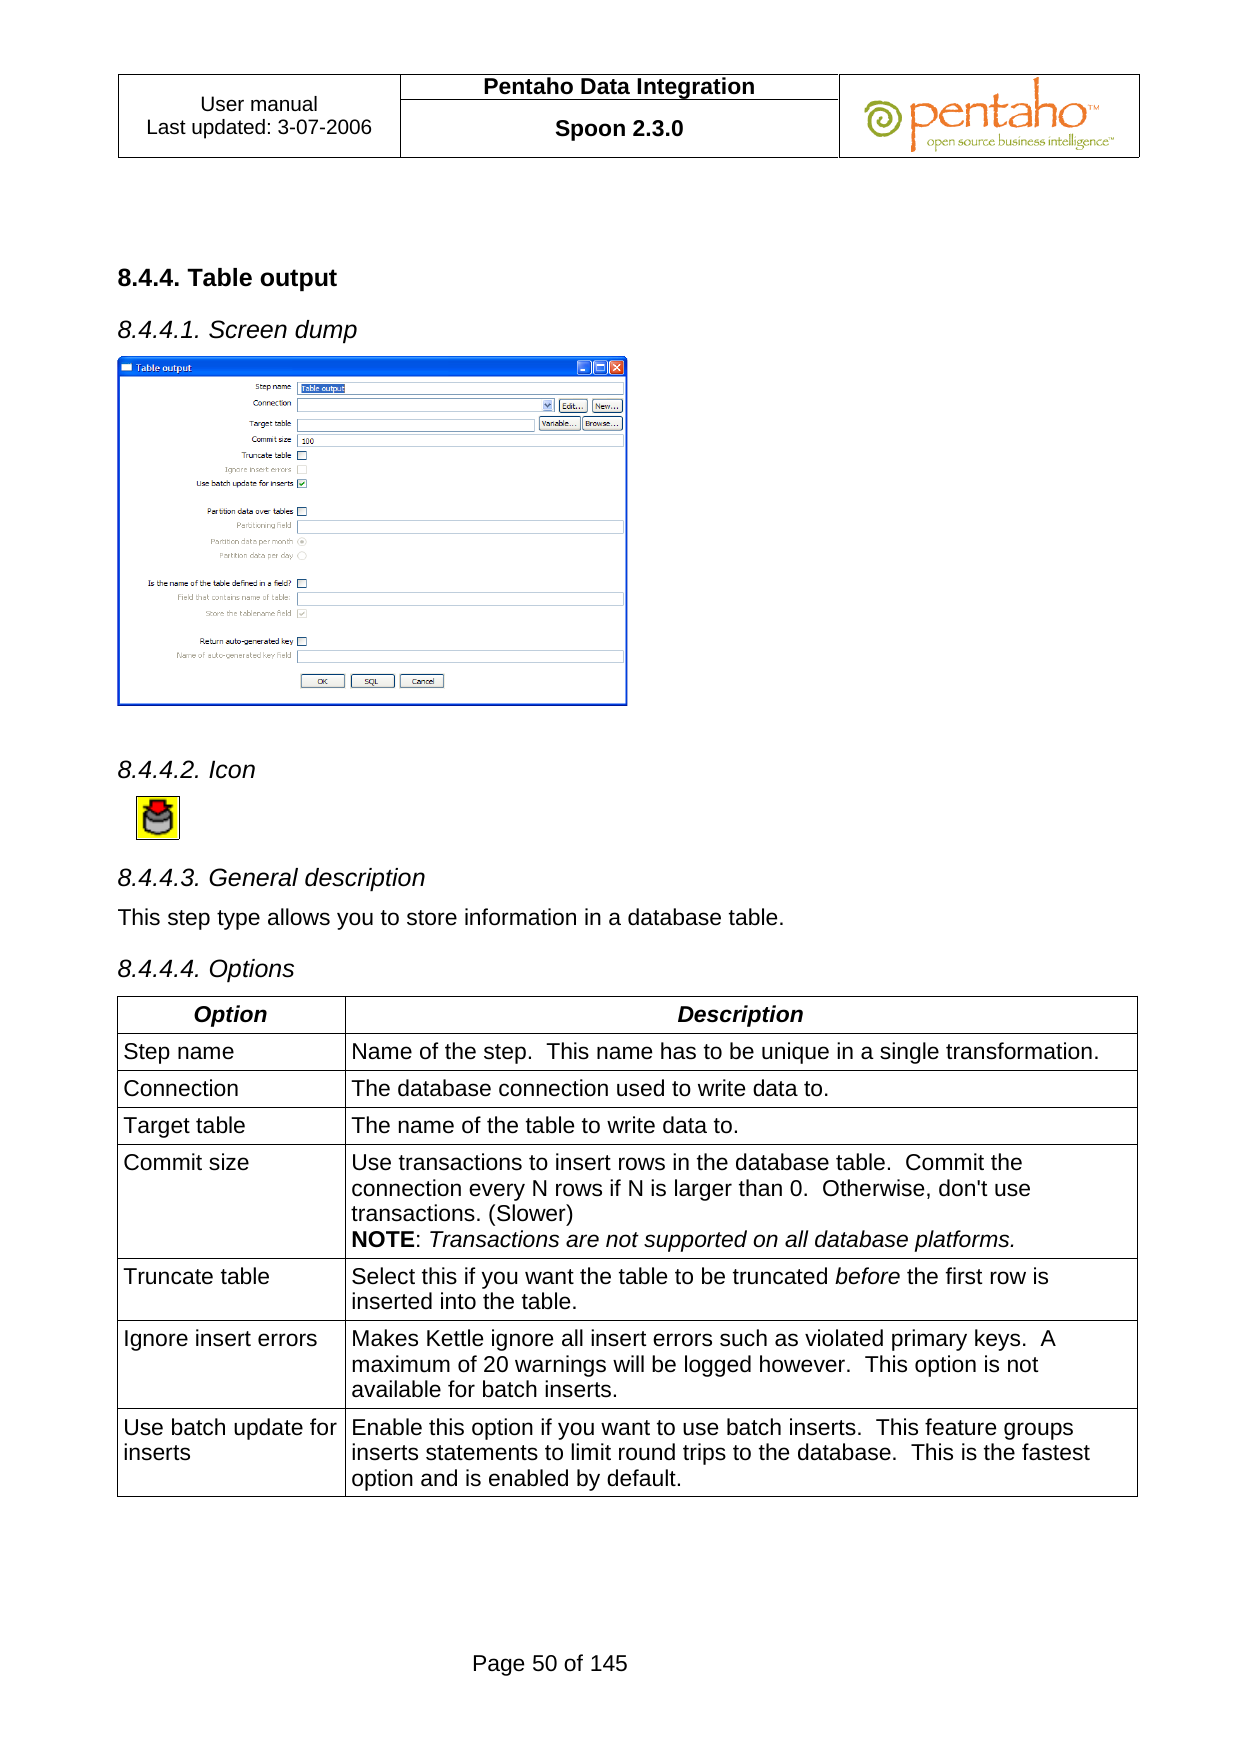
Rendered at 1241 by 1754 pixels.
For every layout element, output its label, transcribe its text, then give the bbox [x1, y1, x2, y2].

table_cell The name of the table to write data to. [346, 1108, 1137, 1144]
subtitle Icon [117, 756, 1137, 784]
table_cell Enable this option if you want to use batch inserts. This feature groups inserts statements to limit round trips to the database. This is the fastest option and is enabled by default. [346, 1409, 1137, 1496]
table_header Description [346, 997, 1137, 1033]
table_cell Step name [118, 1034, 345, 1070]
table_cell Makes Kettle ignore all insert errors such as violated primary keys. A maximum of 20 warnings will be logged however. This option is not available for batch inserts. [346, 1321, 1137, 1408]
table_cell Connection [118, 1071, 345, 1107]
table_cell Truncate table [118, 1259, 345, 1320]
subtitle Options [117, 955, 1137, 983]
table_cell Target table [118, 1108, 345, 1144]
table_cell Name of the step. This name has to be unique in a single transformation. [346, 1034, 1137, 1070]
table_cell Use batch update for inserts [118, 1409, 345, 1496]
text This step type allows you to store information in a database table. [117, 904, 1137, 930]
table_cell Ignore insert errors [118, 1321, 345, 1408]
table_cell Select this if you want the table to be truncated before the first row is inserted into the table. [346, 1259, 1137, 1320]
table_cell Commit size [118, 1145, 345, 1258]
subtitle Screen dump [117, 316, 1137, 344]
subtitle Table output [117, 263, 1137, 291]
table_cell The database connection used to write data to. [346, 1071, 1137, 1107]
table_header Option [118, 997, 345, 1033]
picture [117, 356, 628, 706]
table_cell Use transactions to insert rows in the database table. Commit the connection every N rows if N is larger than 0. Otherwise, don't use transactions. (Slower) NOTE: Transactions are not supported on all database platforms. [346, 1145, 1137, 1258]
subtitle General description [117, 864, 1137, 892]
